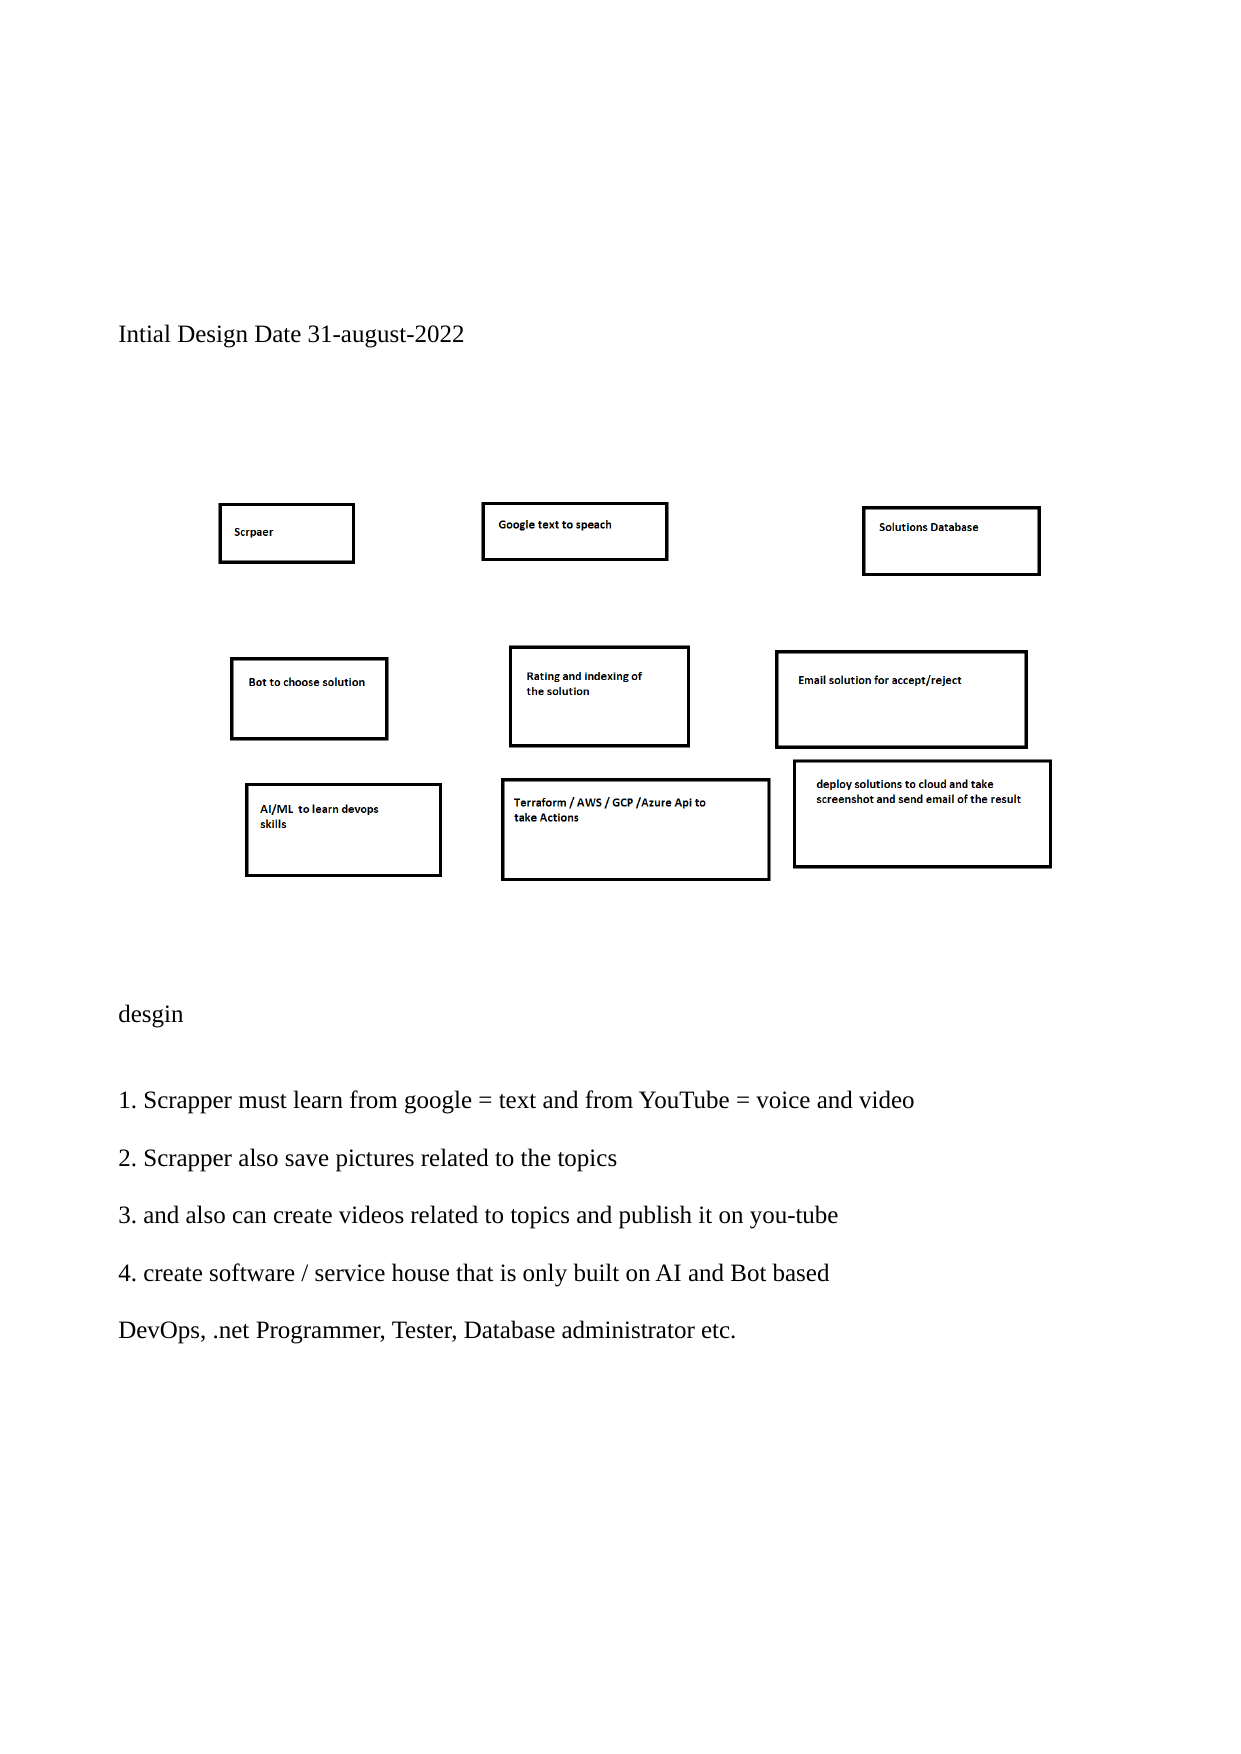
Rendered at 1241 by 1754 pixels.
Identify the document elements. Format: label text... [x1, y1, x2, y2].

text 2. Scrapper also save pictures related to the topics [118, 1143, 1122, 1172]
text DevOps, .net Programmer, Tester, Database administrator etc. [118, 1315, 1122, 1344]
text 1. Scrapper must learn from google = text and from YouTube = voice and video [118, 1085, 1122, 1114]
picture [118, 434, 1123, 999]
text desgin [118, 999, 1122, 1028]
text 3. and also can create videos related to topics and publish it on you-tube [118, 1200, 1122, 1229]
text 4. create software / service house that is only built on AI and Bot based [118, 1258, 1122, 1287]
text Intial Design Date 31-august-2022 [118, 319, 1122, 348]
